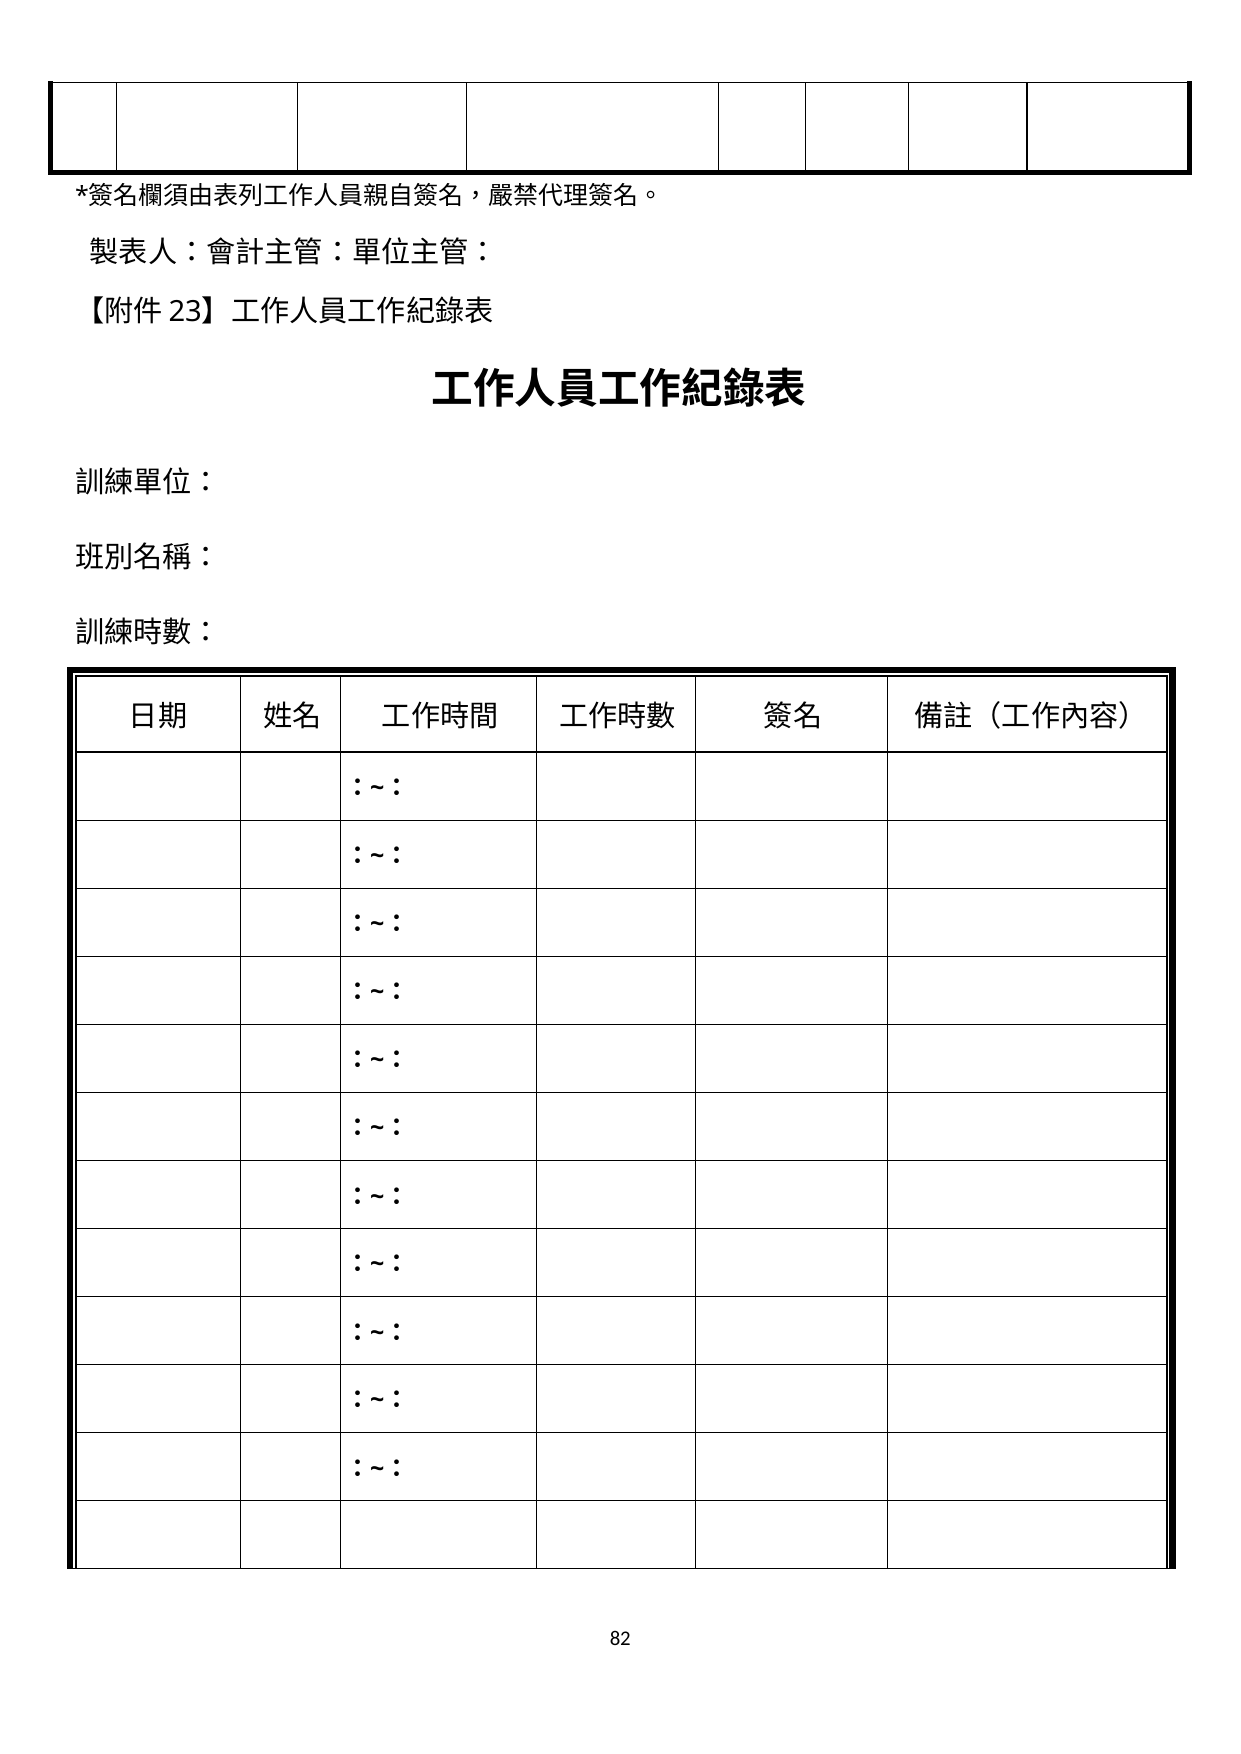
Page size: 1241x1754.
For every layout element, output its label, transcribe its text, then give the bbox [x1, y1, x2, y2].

table_cell [77, 957, 240, 1023]
table_cell [696, 1093, 887, 1159]
table_cell [696, 753, 887, 819]
table_cell [77, 1229, 240, 1296]
table_cell [888, 1161, 1166, 1228]
table_cell [696, 1501, 887, 1568]
table_cell [53, 83, 116, 170]
table_cell [537, 1093, 695, 1159]
table_cell [537, 957, 695, 1023]
table_cell ：~： [341, 1025, 536, 1092]
table_cell ：~： [341, 1229, 536, 1296]
table_cell ：~： [341, 1161, 536, 1228]
table_cell [117, 83, 297, 170]
table_cell [696, 957, 887, 1023]
table_cell [537, 1501, 695, 1568]
table_header 備註（工作內容） [888, 677, 1166, 751]
list 【附件23】工作人員工作紀錄表 [75, 287, 1152, 329]
table_cell [298, 83, 466, 170]
table_cell ：~： [341, 753, 536, 819]
table_header 姓名 [241, 677, 340, 751]
table_cell [909, 83, 1026, 170]
text 訓練單位： [75, 442, 1165, 517]
table_cell [241, 1161, 340, 1228]
table_cell ：~： [341, 1365, 536, 1432]
table_cell [888, 889, 1166, 956]
text 班別名稱： [75, 517, 1165, 592]
table_cell [77, 1025, 240, 1092]
table_cell [77, 1365, 240, 1432]
table_cell [537, 821, 695, 887]
table_cell [77, 1093, 240, 1159]
text 訓練時數： [75, 592, 1165, 667]
table_cell [696, 821, 887, 887]
text *簽名欄須由表列工作人員親自簽名，嚴禁代理簽名。 [75, 175, 1165, 212]
table_cell [888, 821, 1166, 887]
table_cell [537, 1161, 695, 1228]
table_cell [888, 1433, 1166, 1500]
table_cell [888, 1025, 1166, 1092]
table_cell [537, 753, 695, 819]
table_header 工作時數 [537, 677, 695, 751]
table_cell [1028, 83, 1187, 170]
table_cell [537, 1433, 695, 1500]
table_header 簽名 [696, 677, 887, 751]
table_cell [241, 1093, 340, 1159]
table_cell [77, 1501, 240, 1568]
table_cell ：~： [341, 889, 536, 956]
table_header 工作時間 [341, 677, 536, 751]
table_cell [77, 821, 240, 887]
table_cell [696, 1025, 887, 1092]
table_cell [888, 1229, 1166, 1296]
table_cell [888, 1297, 1166, 1364]
table_cell ：~： [341, 1297, 536, 1364]
table_cell [537, 889, 695, 956]
table_cell [241, 889, 340, 956]
table_cell [696, 1365, 887, 1432]
table_cell [537, 1229, 695, 1296]
table_cell [888, 957, 1166, 1023]
table_cell ：~： [341, 821, 536, 887]
text 製表人：會計主管：單位主管： [75, 212, 1165, 287]
table_cell [719, 83, 805, 170]
table_cell [537, 1365, 695, 1432]
table_cell [77, 889, 240, 956]
table_cell [537, 1297, 695, 1364]
table_cell [241, 1025, 340, 1092]
table_cell [241, 1365, 340, 1432]
table_cell [341, 1501, 536, 1568]
table_cell [241, 1433, 340, 1500]
table_cell [806, 83, 908, 170]
table_cell [241, 957, 340, 1023]
table_cell [241, 1229, 340, 1296]
table_cell [77, 1297, 240, 1364]
table_cell [888, 1365, 1166, 1432]
table_cell [696, 1433, 887, 1500]
table_cell [467, 83, 718, 170]
table_cell [77, 1161, 240, 1228]
table_cell [696, 1161, 887, 1228]
table_cell ：~： [341, 957, 536, 1023]
table_cell [77, 753, 240, 819]
text 工作人員工作紀錄表 [75, 348, 1162, 423]
table_header 日期 [77, 677, 240, 751]
table_cell ：~： [341, 1433, 536, 1500]
table_cell [77, 1433, 240, 1500]
table_cell [537, 1025, 695, 1092]
table_cell [888, 753, 1166, 819]
table_cell [888, 1501, 1166, 1568]
table_cell [241, 753, 340, 819]
table_cell [241, 1297, 340, 1364]
table_cell [696, 1297, 887, 1364]
table_cell [241, 1501, 340, 1568]
table_cell [696, 889, 887, 956]
table_cell ：~： [341, 1093, 536, 1159]
table_cell [696, 1229, 887, 1296]
table_cell [888, 1093, 1166, 1159]
table_cell [241, 821, 340, 887]
